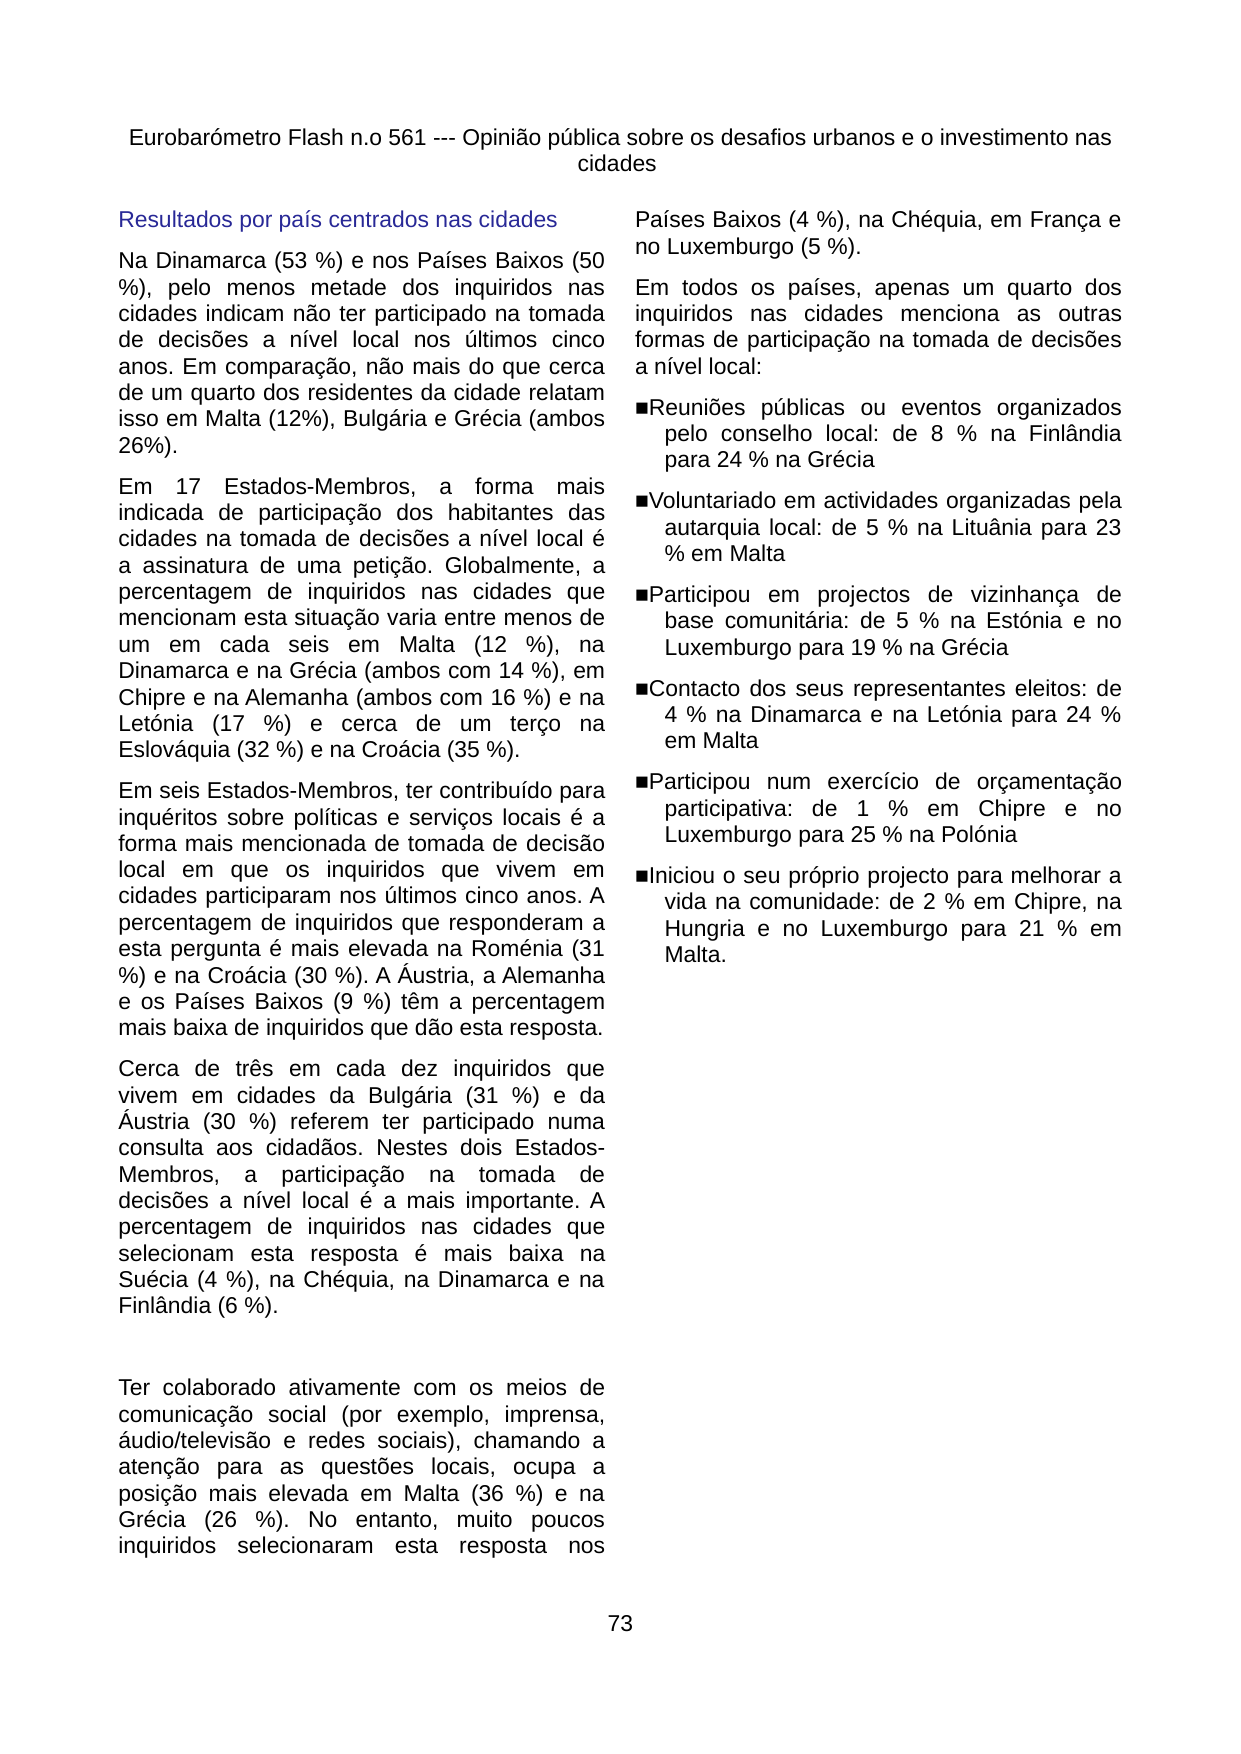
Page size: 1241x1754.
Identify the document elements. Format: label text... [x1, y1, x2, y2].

text ■Iniciou o seu próprio projecto para melhorar a vida na comunidade: de 2 % em Chipre, na Hungria e no Luxemburgo para 21 % em Malta. [635, 862, 1122, 967]
text Em todos os países, apenas um quarto dos inquiridos nas cidades menciona as outras formas de participação na tomada de decisões a nível local: [635, 273, 1122, 379]
text Ter colaborado ativamente com os meios de comunicação social (por exemplo, imprensa, áudio/televisão e redes sociais), chamando a atenção para as questões locais, ocupa a posição mais elevada em Malta (36 %) e na Grécia (26 %). No entanto, muito poucos inquiridos selecionaram esta resposta nos [118, 1374, 605, 1559]
text ■Contacto dos seus representantes eleitos: de 4 % na Dinamarca e na Letónia para 24 % em Malta [635, 674, 1122, 753]
text Cerca de três em cada dez inquiridos que vivem em cidades da Bulgária (31 %) e da Áustria (30 %) referem ter participado numa consulta aos cidadãos. Nestes dois Estados-Membros, a participação na tomada de decisões a nível local é a mais importante. A percentagem de inquiridos nas cidades que selecionam esta resposta é mais baixa na Suécia (4 %), na Chéquia, na Dinamarca e na Finlândia (6 %). [118, 1055, 605, 1319]
text Resultados por país centrados nas cidades [118, 206, 605, 233]
text Países Baixos (4 %), na Chéquia, em França e no Luxemburgo (5 %). [635, 206, 1122, 259]
text Em seis Estados-Membros, ter contribuído para inquéritos sobre políticas e serviços locais é a forma mais mencionada de tomada de decisão local em que os inquiridos que vivem em cidades participaram nos últimos cinco anos. A percentagem de inquiridos que responderam a esta pergunta é mais elevada na Roménia (31 %) e na Croácia (30 %). A Áustria, a Alemanha e os Países Baixos (9 %) têm a percentagem mais baixa de inquiridos que dão esta resposta. [118, 777, 605, 1041]
text ■Reuniões públicas ou eventos organizados pelo conselho local: de 8 % na Finlândia para 24 % na Grécia [635, 393, 1122, 473]
text ■Participou num exercício de orçamentação participativa: de 1 % em Chipre e no Luxemburgo para 25 % na Polónia [635, 768, 1122, 847]
text Na Dinamarca (53 %) e nos Países Baixos (50 %), pelo menos metade dos inquiridos nas cidades indicam não ter participado na tomada de decisões a nível local nos últimos cinco anos. Em comparação, não mais do que cerca de um quarto dos residentes da cidade relatam isso em Malta (12%), Bulgária e Grécia (ambos 26%). [118, 247, 605, 458]
text ■Voluntariado em actividades organizadas pela autarquia local: de 5 % na Lituânia para 23 % em Malta [635, 487, 1122, 566]
text Em 17 Estados-Membros, a forma mais indicada de participação dos habitantes das cidades na tomada de decisões a nível local é a assinatura de uma petição. Globalmente, a percentagem de inquiridos nas cidades que mencionam esta situação varia entre menos de um em cada seis em Malta (12 %), na Dinamarca e na Grécia (ambos com 14 %), em Chipre e na Alemanha (ambos com 16 %) e na Letónia (17 %) e cerca de um terço na Eslováquia (32 %) e na Croácia (35 %). [118, 473, 605, 762]
text ■Participou em projectos de vizinhança de base comunitária: de 5 % na Estónia e no Luxemburgo para 19 % na Grécia [635, 581, 1122, 660]
